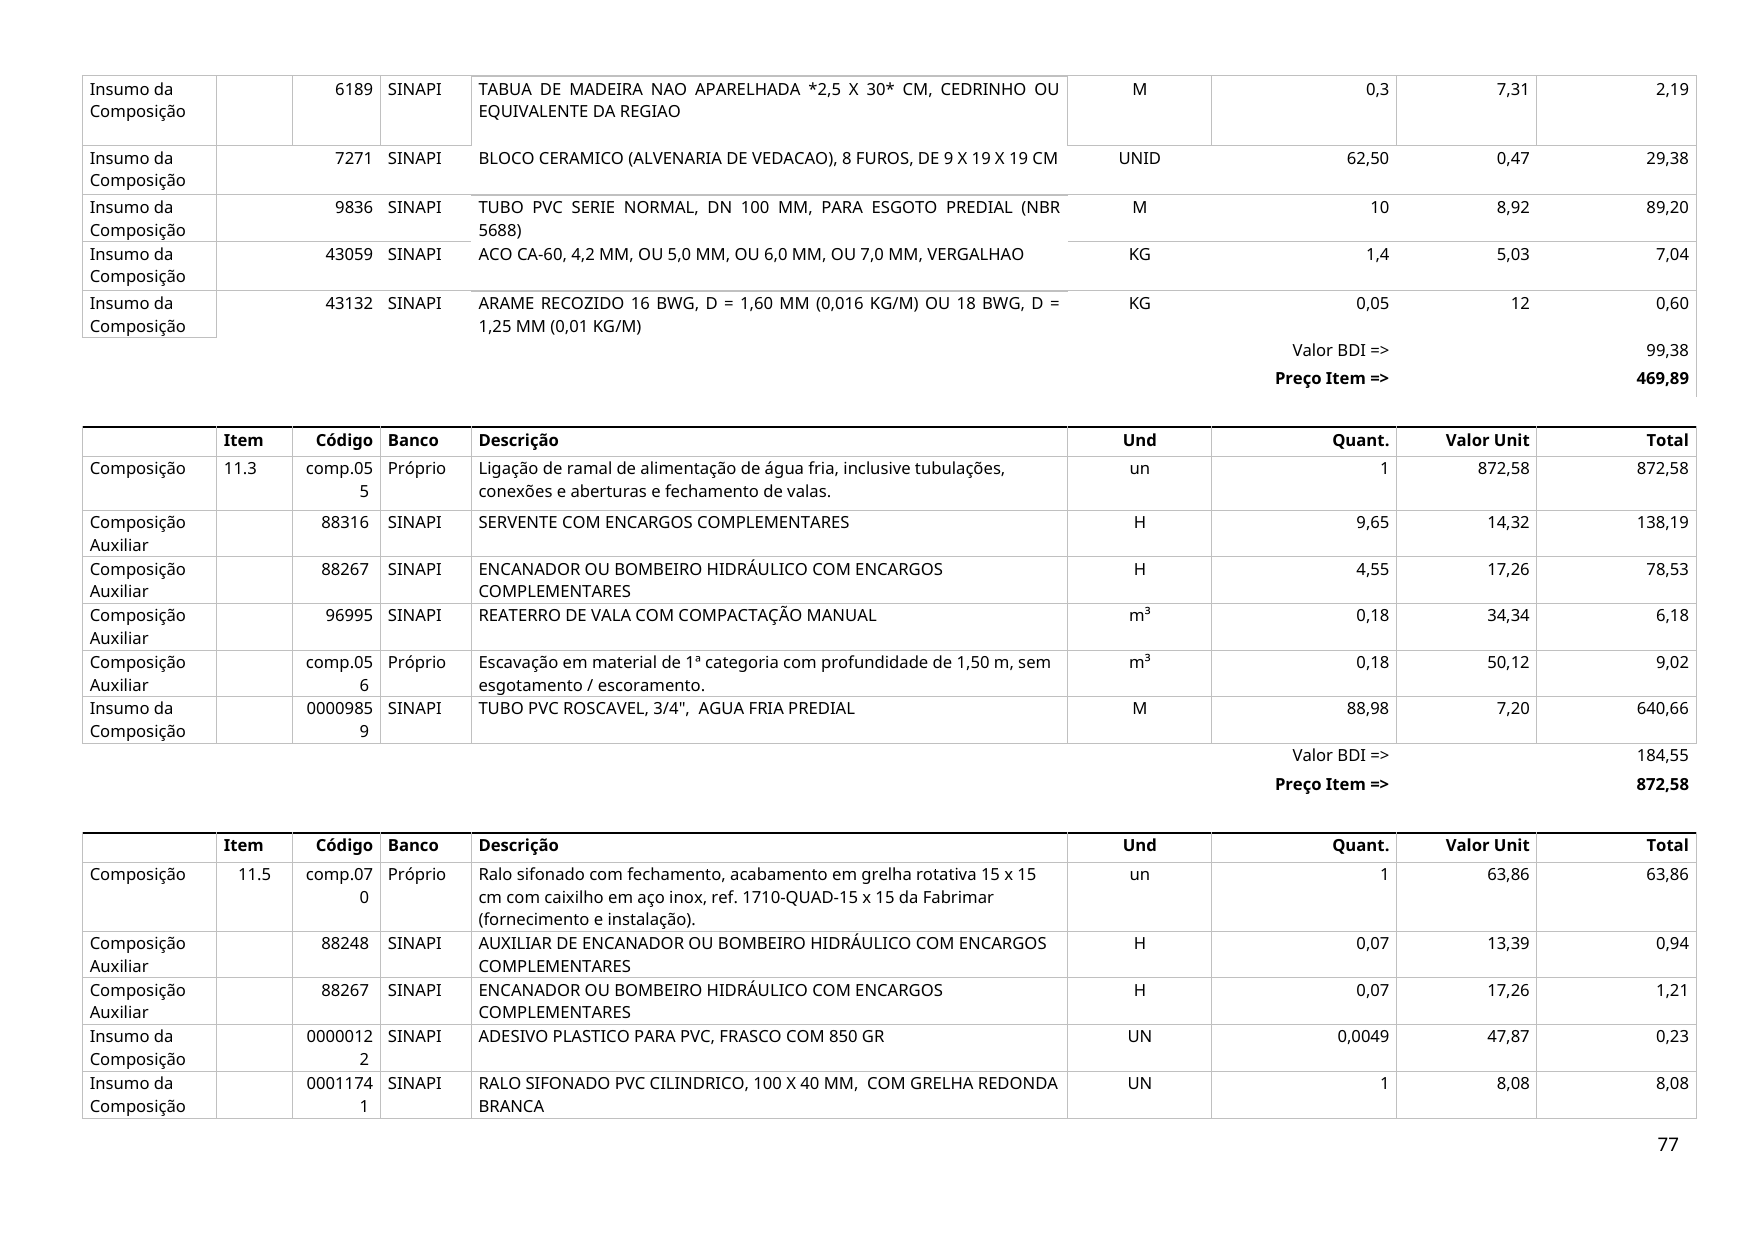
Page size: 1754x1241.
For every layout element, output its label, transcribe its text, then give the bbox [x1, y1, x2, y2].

table_cell 96995 [293, 604, 380, 649]
table_cell BLOCO CERAMICO (ALVENARIA DE VEDACAO), 8 FUROS, DE 9 X 19 X 19 CM [471, 145, 1068, 194]
table_cell H [1068, 932, 1211, 977]
table_cell [83, 834, 216, 862]
table_cell Código [293, 428, 380, 456]
table_cell ADESIVO PLASTICO PARA PVC, FRASCO COM 850 GR [472, 1025, 1067, 1071]
table_cell [1068, 744, 1211, 772]
table_cell comp.055 [293, 457, 380, 510]
table_cell SINAPI [381, 1072, 471, 1117]
table_cell UNID [1068, 146, 1211, 194]
table_cell [1696, 397, 1702, 426]
table_cell SINAPI [381, 557, 471, 603]
table_cell [1702, 145, 1713, 194]
table_cell [1697, 145, 1702, 194]
table_cell 63,86 [1537, 863, 1696, 931]
table_cell Valor BDI => [1211, 744, 1396, 772]
table_cell [217, 242, 292, 290]
table_cell 1,4 [1211, 242, 1396, 290]
table_cell M [1068, 697, 1211, 743]
table_cell AUXILIAR DE ENCANADOR OU BOMBEIRO HIDRÁULICO COM ENCARGOS COMPLEMENTARES [472, 932, 1067, 977]
table_cell [217, 932, 292, 977]
table_cell [1211, 397, 1396, 426]
table_cell 29,38 [1537, 146, 1696, 194]
table_cell SINAPI [380, 291, 471, 337]
table_cell 9836 [292, 195, 380, 241]
table_cell Valor Unit [1397, 834, 1536, 862]
table_cell Composição Auxiliar [83, 557, 216, 603]
table_cell KG [1068, 291, 1211, 337]
table_cell [1697, 194, 1702, 241]
table_cell [1211, 802, 1396, 832]
table_cell 89,20 [1537, 195, 1696, 241]
table_cell [292, 802, 380, 832]
table_cell [1696, 802, 1702, 832]
table_cell [1697, 650, 1702, 696]
table_cell Und [1068, 428, 1211, 456]
table_cell [292, 397, 380, 426]
table_cell [1702, 1071, 1713, 1117]
table_cell 0,23 [1537, 1025, 1696, 1071]
table_cell Preço Item => [1211, 773, 1396, 802]
table_cell ENCANADOR OU BOMBEIRO HIDRÁULICO COM ENCARGOS COMPLEMENTARES [472, 978, 1067, 1024]
table_cell SINAPI [381, 697, 471, 743]
table_cell 00000122 [293, 1025, 380, 1071]
table_cell 47,87 [1397, 1025, 1536, 1071]
table_cell Insumo da Composição [83, 76, 216, 145]
table_cell [1697, 290, 1702, 337]
table_cell [217, 978, 292, 1024]
table_cell [1702, 773, 1713, 802]
table_cell TUBO PVC SERIE NORMAL, DN 100 MM, PARA ESGOTO PREDIAL (NBR 5688) [471, 196, 1068, 241]
table_cell [1697, 931, 1702, 977]
table_cell [1702, 426, 1713, 456]
table_cell [1702, 456, 1713, 510]
table_cell Descrição [472, 834, 1067, 862]
table_cell 00011741 [293, 1072, 380, 1117]
table_cell [1068, 367, 1211, 397]
table_cell Composição Auxiliar [83, 511, 216, 556]
table_cell SINAPI [380, 146, 471, 194]
table_cell 0,07 [1212, 978, 1396, 1024]
table_cell [471, 337, 1068, 367]
table_cell [217, 697, 292, 743]
table_cell 7271 [292, 146, 380, 194]
table_cell [1697, 556, 1702, 603]
table_cell [1697, 862, 1702, 931]
table_cell 0,18 [1212, 604, 1396, 649]
table_cell Insumo da Composição [83, 242, 216, 290]
table_cell [292, 367, 380, 397]
table_cell [1702, 556, 1713, 603]
table_cell Insumo da Composição [83, 146, 216, 194]
table_cell [1068, 337, 1211, 367]
table_cell [471, 367, 1068, 397]
table_cell TUBO PVC ROSCAVEL, 3/4", AGUA FRIA PREDIAL [472, 697, 1067, 743]
table_cell 1 [1212, 457, 1396, 510]
table_cell [1396, 802, 1537, 832]
table_cell Ligação de ramal de alimentação de água fria, inclusive tubulações, conexões e aberturas e fechamento de valas. [472, 457, 1067, 510]
table_cell [1697, 696, 1702, 743]
table_cell [471, 773, 1068, 802]
table_cell [83, 428, 216, 456]
table_cell Valor Unit [1397, 428, 1536, 456]
table_cell [217, 146, 292, 194]
table_cell [1697, 510, 1702, 556]
table_cell Banco [381, 428, 471, 456]
table_cell [1396, 397, 1537, 426]
table_cell 13,39 [1397, 932, 1536, 977]
table_cell RALO SIFONADO PVC CILINDRICO, 100 X 40 MM, COM GRELHA REDONDA BRANCA [472, 1072, 1067, 1117]
table_cell 138,19 [1537, 511, 1696, 556]
table_cell [1702, 194, 1713, 241]
table_cell 50,12 [1397, 651, 1536, 696]
table_cell [380, 397, 471, 426]
table_cell [1702, 977, 1713, 1024]
table_cell [217, 1025, 292, 1071]
table_cell [292, 773, 380, 802]
table_cell [1697, 1024, 1702, 1071]
table_cell 9,65 [1212, 511, 1396, 556]
table_cell [1702, 367, 1713, 397]
table_cell Item [217, 834, 292, 862]
table_cell 6189 [293, 76, 380, 145]
table_cell [217, 1072, 292, 1117]
table_cell Composição [83, 863, 216, 931]
table_cell 0,18 [1212, 651, 1396, 696]
table_cell Item [217, 428, 292, 456]
table_cell [1396, 367, 1537, 397]
table_cell [1537, 802, 1696, 832]
table_cell ENCANADOR OU BOMBEIRO HIDRÁULICO COM ENCARGOS COMPLEMENTARES [472, 557, 1067, 603]
table_cell 8,08 [1537, 1072, 1696, 1117]
table_cell 14,32 [1397, 511, 1536, 556]
table_cell SINAPI [380, 195, 471, 241]
table_cell 8,08 [1397, 1072, 1536, 1117]
table_cell M [1068, 195, 1211, 241]
table_cell UN [1068, 1025, 1211, 1071]
table_cell 34,34 [1397, 604, 1536, 649]
table_cell 88248 [293, 932, 380, 977]
table_cell 0,07 [1212, 932, 1396, 977]
table_cell [1696, 773, 1702, 802]
table_cell ACO CA-60, 4,2 MM, OU 5,0 MM, OU 6,0 MM, OU 7,0 MM, VERGALHAO [471, 241, 1068, 290]
table_cell 2,19 [1537, 76, 1696, 145]
table_cell Composição [83, 457, 216, 510]
table_cell Próprio [381, 457, 471, 510]
table_cell H [1068, 557, 1211, 603]
table_cell [217, 76, 292, 145]
table_cell 6,18 [1537, 604, 1696, 649]
table_cell 0,3 [1212, 76, 1396, 145]
table_cell 872,58 [1537, 773, 1696, 802]
table_cell [471, 397, 1068, 426]
table_cell [292, 744, 380, 772]
table_cell 43132 [292, 291, 380, 337]
table_cell 88316 [293, 511, 380, 556]
table_cell [82, 773, 216, 802]
table_cell 7,04 [1537, 242, 1696, 290]
table_cell [1702, 862, 1713, 931]
table_cell Composição Auxiliar [83, 651, 216, 696]
table_cell [1396, 744, 1537, 772]
table_cell un [1068, 863, 1211, 931]
table_cell SINAPI [381, 604, 471, 649]
table_cell 5,03 [1396, 242, 1537, 290]
table_cell [1702, 1024, 1713, 1071]
table_cell Próprio [381, 651, 471, 696]
table_cell un [1068, 457, 1211, 510]
table_cell Preço Item => [1211, 367, 1396, 397]
table_cell [471, 802, 1068, 832]
table_cell [380, 337, 471, 367]
table_cell [1068, 802, 1211, 832]
table_cell Próprio [381, 863, 471, 931]
table_cell 00009859 [293, 697, 380, 743]
table_cell SINAPI [381, 1025, 471, 1071]
table_cell 17,26 [1397, 557, 1536, 603]
table_cell [1702, 397, 1713, 426]
table_cell 872,58 [1537, 457, 1696, 510]
table_cell [217, 651, 292, 696]
table_cell [380, 802, 471, 832]
table_cell [380, 367, 471, 397]
table_cell [1697, 832, 1702, 862]
table_cell 469,89 [1537, 367, 1696, 397]
table_cell [1702, 290, 1713, 337]
table_cell 7,31 [1397, 76, 1536, 145]
table_cell H [1068, 511, 1211, 556]
table_cell Descrição [472, 428, 1067, 456]
table_cell m³ [1068, 651, 1211, 696]
table_cell 640,66 [1537, 697, 1696, 743]
table_cell 17,26 [1397, 978, 1536, 1024]
table_cell SERVENTE COM ENCARGOS COMPLEMENTARES [472, 511, 1067, 556]
table_cell Und [1068, 834, 1211, 862]
table_cell 62,50 [1211, 146, 1396, 194]
table_cell [1396, 773, 1537, 802]
table_cell 0,05 [1211, 291, 1396, 337]
table_cell Insumo da Composição [83, 291, 216, 337]
table_cell Quant. [1212, 834, 1396, 862]
table_cell [1702, 802, 1713, 832]
table_cell Insumo da Composição [83, 697, 216, 743]
table_cell [1068, 397, 1211, 426]
table_cell SINAPI [381, 978, 471, 1024]
table_cell Insumo da Composição [83, 195, 216, 241]
table_cell [217, 604, 292, 649]
table_cell Valor BDI => [1211, 337, 1396, 367]
table_cell [1702, 931, 1713, 977]
table_cell 0,0049 [1212, 1025, 1396, 1071]
table_cell 4,55 [1212, 557, 1396, 603]
table_cell [1697, 241, 1702, 290]
table_cell [471, 744, 1068, 772]
table_cell Banco [381, 834, 471, 862]
table_cell [1702, 650, 1713, 696]
table_cell [1068, 773, 1211, 802]
table_cell 88,98 [1212, 697, 1396, 743]
table_cell Total [1537, 834, 1696, 862]
table_cell [82, 802, 216, 832]
table_cell [217, 557, 292, 603]
table_cell SINAPI [381, 76, 471, 145]
table_cell 88267 [293, 978, 380, 1024]
table_cell SINAPI [381, 511, 471, 556]
table_cell M [1068, 76, 1211, 145]
table_cell [217, 195, 292, 241]
table_cell comp.056 [293, 651, 380, 696]
table_cell KG [1068, 242, 1211, 290]
table_cell 10 [1211, 195, 1396, 241]
table_cell [292, 337, 380, 367]
table_cell [1537, 397, 1696, 426]
table_cell [217, 511, 292, 556]
table_cell 88267 [293, 557, 380, 603]
table_cell [1697, 426, 1702, 456]
table_cell [1697, 603, 1702, 649]
table_cell [1697, 337, 1702, 367]
table_cell m³ [1068, 604, 1211, 649]
table_cell 78,53 [1537, 557, 1696, 603]
table_cell [1702, 832, 1713, 862]
table_cell 99,38 [1537, 337, 1696, 367]
table_cell [216, 802, 292, 832]
table_cell [1702, 603, 1713, 649]
table_cell [216, 397, 292, 426]
table_cell [216, 337, 292, 367]
table_cell [1697, 75, 1702, 145]
table_cell [1696, 743, 1702, 772]
table_cell 1 [1212, 1072, 1396, 1117]
table_cell Total [1537, 428, 1696, 456]
table_cell [1702, 337, 1713, 367]
table_cell [82, 397, 216, 426]
table_cell [1702, 743, 1713, 772]
table_cell [216, 773, 292, 802]
table_cell [1396, 337, 1537, 367]
table_cell [216, 744, 292, 772]
table_cell [1697, 367, 1702, 397]
table_cell SINAPI [381, 932, 471, 977]
table_cell 872,58 [1397, 457, 1536, 510]
table_cell [82, 338, 216, 367]
table_cell REATERRO DE VALA COM COMPACTAÇÃO MANUAL [472, 604, 1067, 649]
table_cell Código [293, 834, 380, 862]
table_cell Quant. [1212, 428, 1396, 456]
table_cell [1702, 696, 1713, 743]
table_cell Insumo da Composição [83, 1025, 216, 1071]
table_cell ARAME RECOZIDO 16 BWG, D = 1,60 MM (0,016 KG/M) OU 18 BWG, D = 1,25 MM (0,01 KG/M) [471, 292, 1068, 337]
table_cell [82, 367, 216, 397]
table_cell 12 [1396, 291, 1537, 337]
table_cell Escavação em material de 1ª categoria com profundidade de 1,50 m, sem esgotamento / escoramento. [472, 651, 1067, 696]
table_cell 7,20 [1397, 697, 1536, 743]
table_cell [380, 744, 471, 772]
table_cell 0,60 [1537, 291, 1696, 337]
table_cell 1 [1212, 863, 1396, 931]
table_cell 0,94 [1537, 932, 1696, 977]
table_cell [380, 773, 471, 802]
table_cell 43059 [292, 242, 380, 290]
table_cell TABUA DE MADEIRA NAO APARELHADA *2,5 X 30* CM, CEDRINHO OU EQUIVALENTE DA REGIAO [472, 77, 1067, 145]
table_cell Ralo sifonado com fechamento, acabamento em grelha rotativa 15 x 15 cm com caixilho em aço inox, ref. 1710-QUAD-15 x 15 da Fabrimar (fornecimento e instalação). [472, 863, 1067, 931]
table_cell Composição Auxiliar [83, 978, 216, 1024]
table_cell Composição Auxiliar [83, 932, 216, 977]
table_cell UN [1068, 1072, 1211, 1117]
table_cell [216, 367, 292, 397]
table_cell 1,21 [1537, 978, 1696, 1024]
table_cell [1702, 241, 1713, 290]
table_cell comp.070 [293, 863, 380, 931]
table_cell SINAPI [380, 242, 471, 290]
table_cell [217, 291, 292, 337]
table_cell [1697, 456, 1702, 510]
table_cell 184,55 [1537, 744, 1696, 772]
table_cell [1697, 977, 1702, 1024]
table_cell 8,92 [1396, 195, 1537, 241]
table_cell 11.3 [217, 457, 292, 510]
table_cell [1702, 510, 1713, 556]
table_cell [1702, 75, 1713, 145]
table_cell 63,86 [1397, 863, 1536, 931]
table_cell [1697, 1071, 1702, 1117]
table_cell 11.5 [217, 863, 292, 931]
table_cell [82, 744, 216, 772]
table_cell 0,47 [1396, 146, 1537, 194]
table_cell 9,02 [1537, 651, 1696, 696]
table_cell Insumo da Composição [83, 1072, 216, 1117]
table_cell Composição Auxiliar [83, 604, 216, 649]
table_cell H [1068, 978, 1211, 1024]
